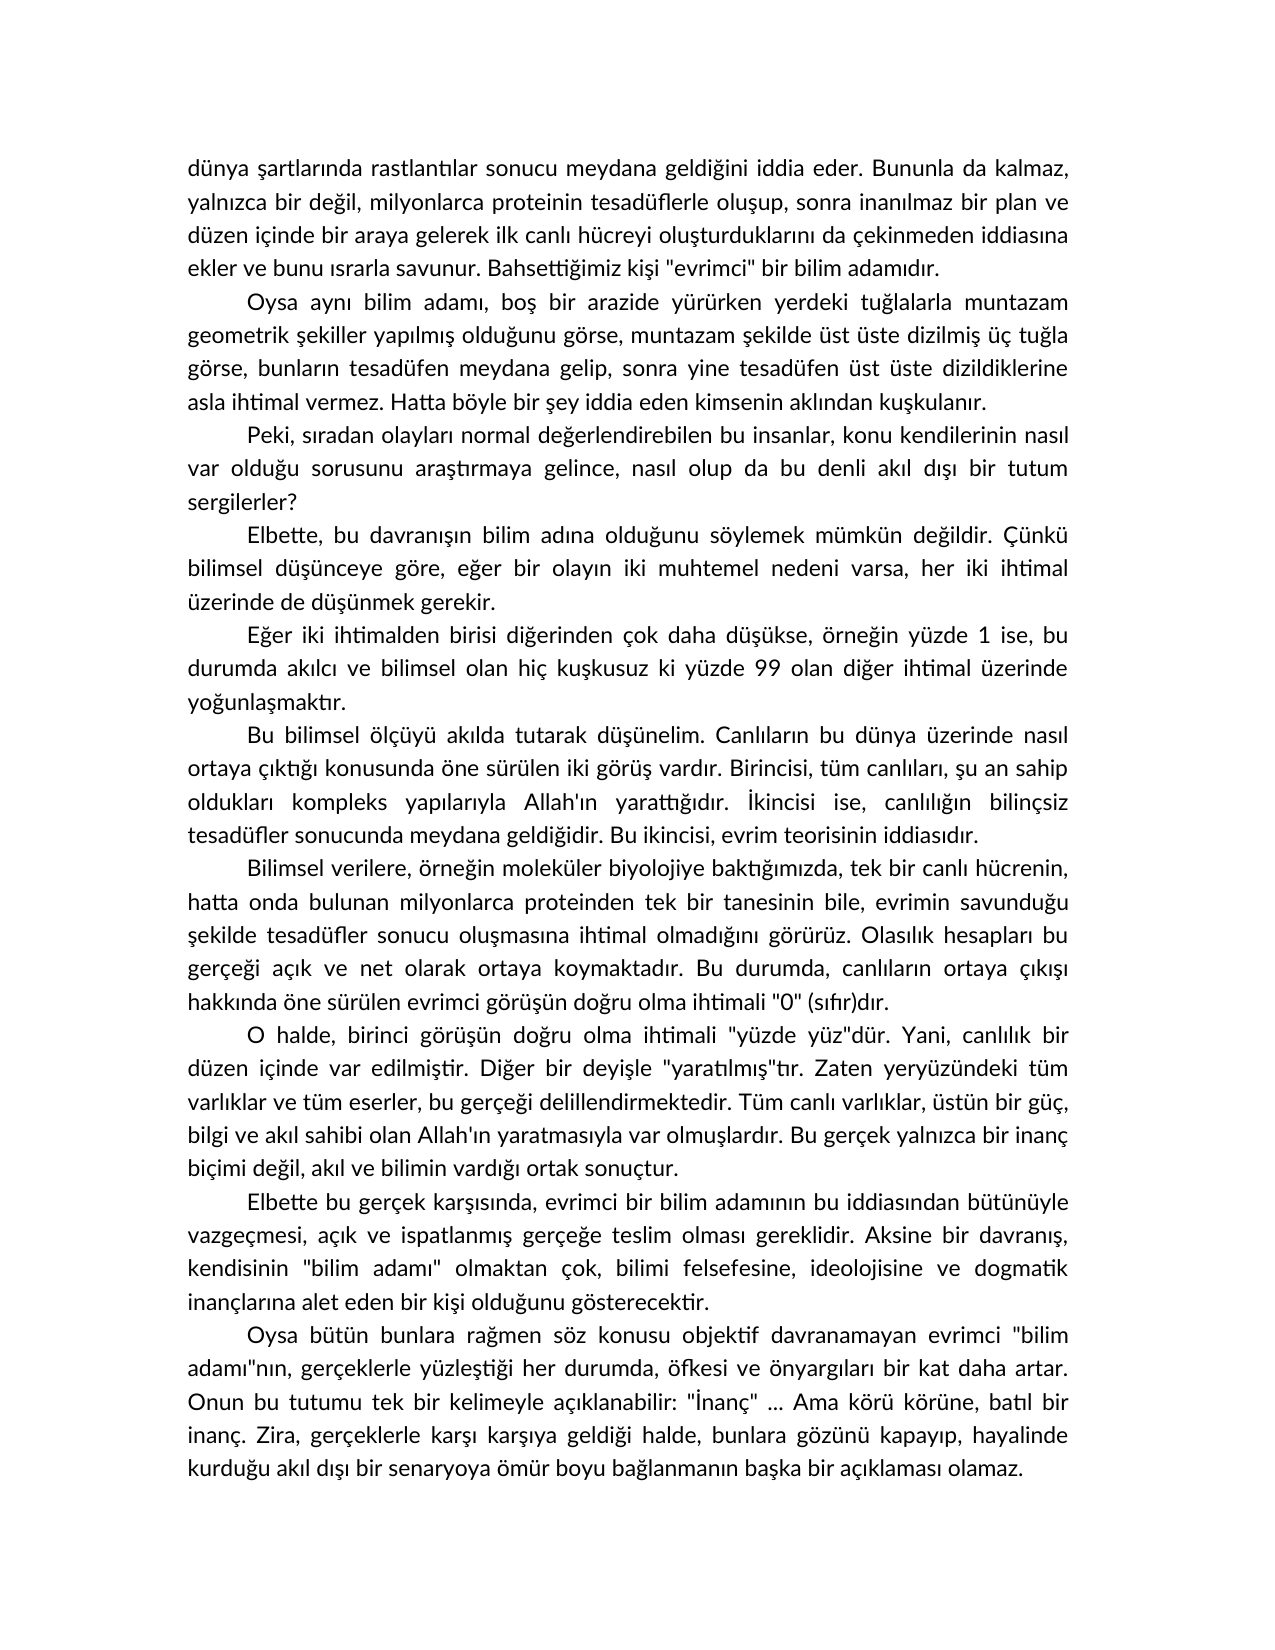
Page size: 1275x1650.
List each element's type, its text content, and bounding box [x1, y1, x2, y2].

text Oysa aynı bilim adamı, boş bir arazide yürürken yerdeki tuğlalarla muntazam geometrik şekiller yapılmış olduğunu görse, muntazam şekilde üst üste dizilmiş üç tuğla görse, bunların tesadüfen meydana gelip, sonra yine tesadüfen üst üste dizildiklerine asla ihtimal vermez. Hatta böyle bir şey iddia eden kimsenin aklından kuşkulanır. [187, 283, 1070, 417]
text dünya şartlarında rastlantılar sonucu meydana geldiğini iddia eder. Bununla da kalmaz, yalnızca bir değil, milyonlarca proteinin tesadüflerle oluşup, sonra inanılmaz bir plan ve düzen içinde bir araya gelerek ilk canlı hücreyi oluşturduklarını da çekinmeden iddiasına ekler ve bunu ısrarla savunur. Bahsettiğimiz kişi "evrimci" bir bilim adamıdır. [187, 150, 1070, 283]
text Oysa bütün bunlara rağmen söz konusu objektif davranamayan evrimci "bilim adamı"nın, gerçeklerle yüzleştiği her durumda, öfkesi ve önyargıları bir kat daha artar. Onun bu tutumu tek bir kelimeyle açıklanabilir: "İnanç" ... Ama körü körüne, batıl bir inanç. Zira, gerçeklerle karşı karşıya geldiği halde, bunlara gözünü kapayıp, hayalinde kurduğu akıl dışı bir senaryoya ömür boyu bağlanmanın başka bir açıklaması olamaz. [187, 1317, 1070, 1483]
text Elbette bu gerçek karşısında, evrimci bir bilim adamının bu iddiasından bütünüyle vazgeçmesi, açık ve ispatlanmış gerçeğe teslim olması gereklidir. Aksine bir davranış, kendisinin "bilim adamı" olmaktan çok, bilimi felsefesine, ideolojisine ve dogmatik inançlarına alet eden bir kişi olduğunu gösterecektir. [187, 1183, 1070, 1317]
text Peki, sıradan olayları normal değerlendirebilen bu insanlar, konu kendilerinin nasıl var olduğu sorusunu araştırmaya gelince, nasıl olup da bu denli akıl dışı bir tutum sergilerler? [187, 417, 1070, 517]
text O halde, birinci görüşün doğru olma ihtimali "yüzde yüz"dür. Yani, canlılık bir düzen içinde var edilmiştir. Diğer bir deyişle "yaratılmış"tır. Zaten yeryüzündeki tüm varlıklar ve tüm eserler, bu gerçeği delillendirmektedir. Tüm canlı varlıklar, üstün bir güç, bilgi ve akıl sahibi olan Allah'ın yaratmasıyla var olmuşlardır. Bu gerçek yalnızca bir inanç biçimi değil, akıl ve bilimin vardığı ortak sonuçtur. [187, 1017, 1070, 1183]
text Bu bilimsel ölçüyü akılda tutarak düşünelim. Canlıların bu dünya üzerinde nasıl ortaya çıktığı konusunda öne sürülen iki görüş vardır. Birincisi, tüm canlıları, şu an sahip oldukları kompleks yapılarıyla Allah'ın yarattığıdır. İkincisi ise, canlılığın bilinçsiz tesadüfler sonucunda meydana geldiğidir. Bu ikincisi, evrim teorisinin iddiasıdır. [187, 717, 1070, 850]
text Bilimsel verilere, örneğin moleküler biyolojiye baktığımızda, tek bir canlı hücrenin, hatta onda bulunan milyonlarca proteinden tek bir tanesinin bile, evrimin savunduğu şekilde tesadüfler sonucu oluşmasına ihtimal olmadığını görürüz. Olasılık hesapları bu gerçeği açık ve net olarak ortaya koymaktadır. Bu durumda, canlıların ortaya çıkışı hakkında öne sürülen evrimci görüşün doğru olma ihtimali "0" (sıfır)dır. [187, 850, 1070, 1017]
text Eğer iki ihtimalden birisi diğerinden çok daha düşükse, örneğin yüzde 1 ise, bu durumda akılcı ve bilimsel olan hiç kuşkusuz ki yüzde 99 olan diğer ihtimal üzerinde yoğunlaşmaktır. [187, 617, 1070, 717]
text Elbette, bu davranışın bilim adına olduğunu söylemek mümkün değildir. Çünkü bilimsel düşünceye göre, eğer bir olayın iki muhtemel nedeni varsa, her iki ihtimal üzerinde de düşünmek gerekir. [187, 517, 1070, 617]
